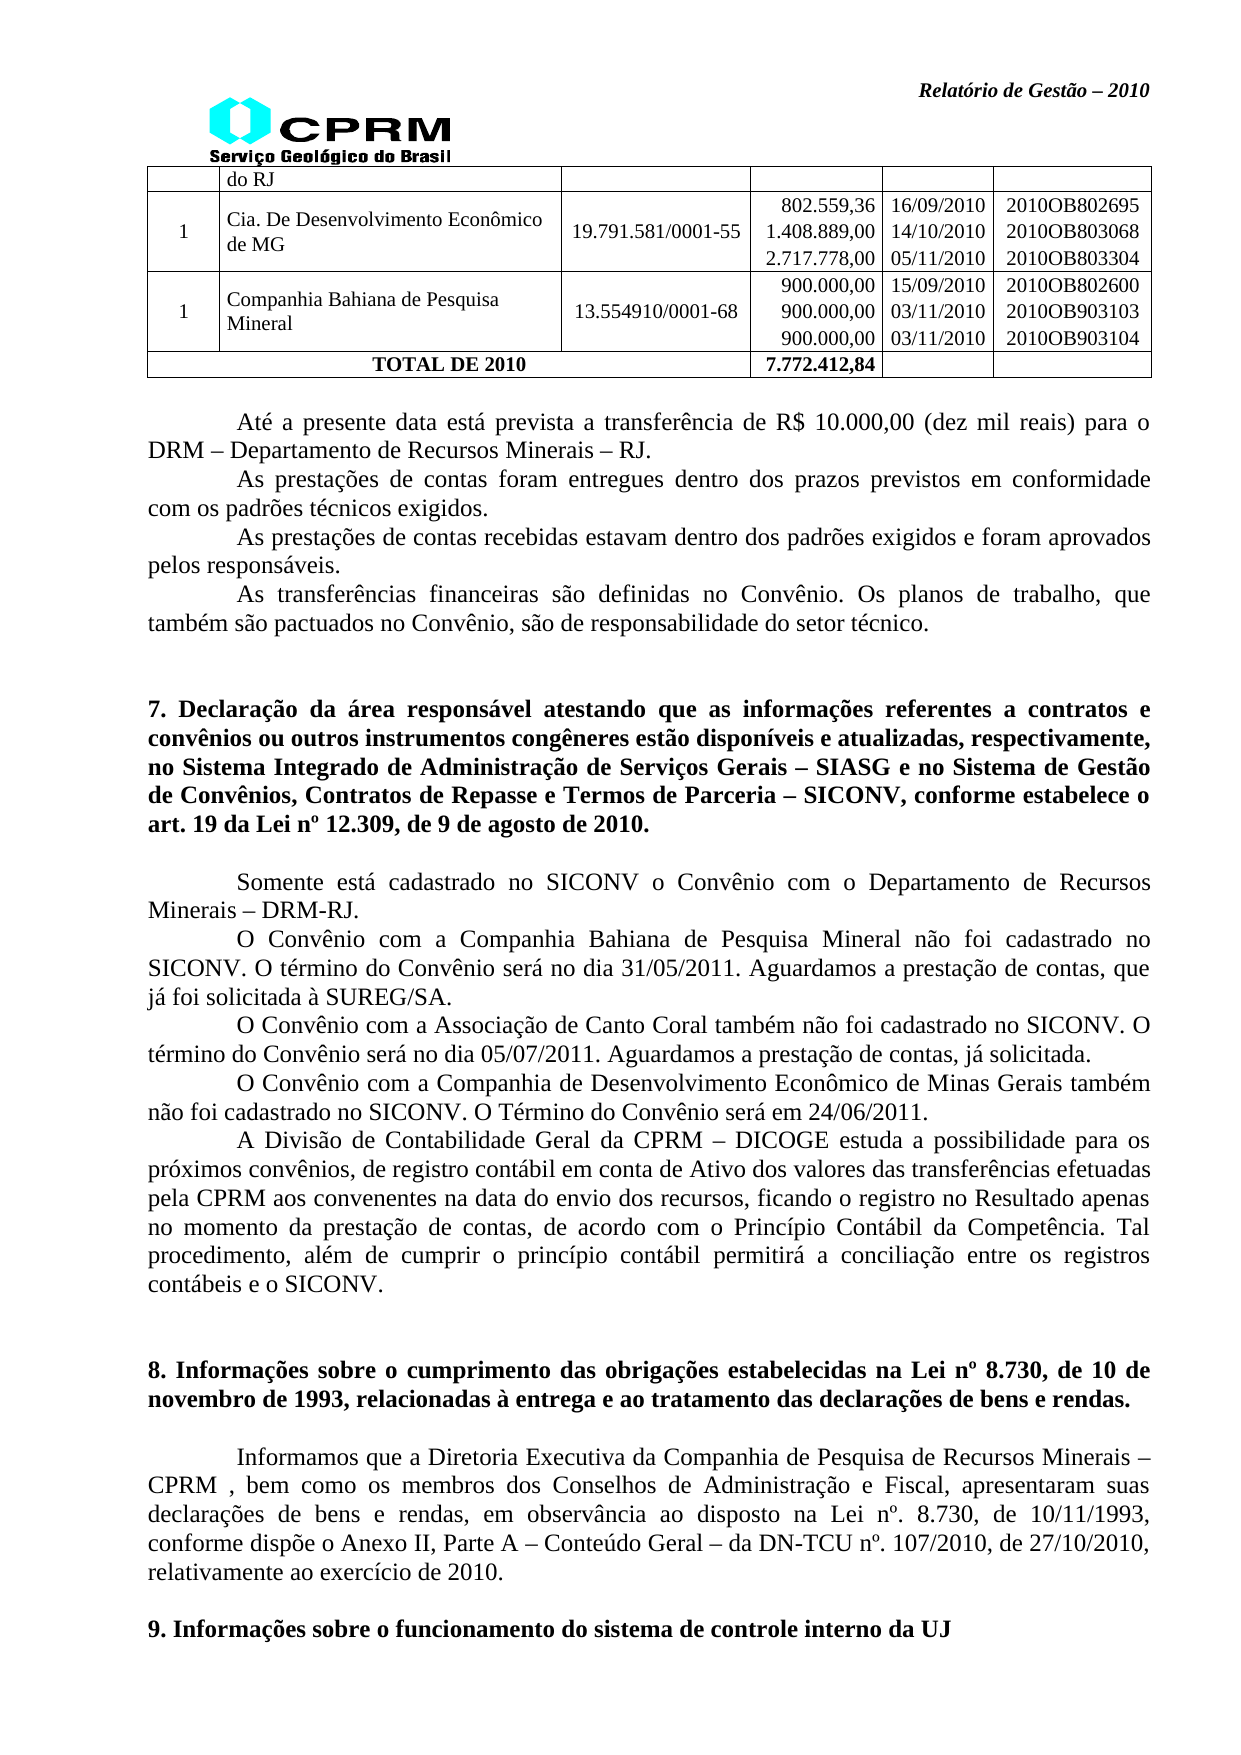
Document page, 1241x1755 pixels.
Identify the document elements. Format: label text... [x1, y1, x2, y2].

table_cell [883, 352, 993, 377]
table_cell 7.772.412,84 [751, 352, 882, 377]
table_cell 03/11/2010 [883, 324, 993, 351]
text 9. Informações sobre o funcionamento do sistema de controle interno da UJ [148, 1614, 1152, 1643]
table_cell 1 [148, 272, 219, 351]
table_cell Companhia Bahiana de Pesquisa Mineral [220, 272, 561, 351]
text O Convênio com a Associação de Canto Coral também não foi cadastrado no SICONV. O término do Convênio será no dia 05/07/2011. Aguardamos a prestação de contas, já solicitada. [148, 1011, 1152, 1068]
table_cell 05/11/2010 [883, 244, 993, 271]
text A Divisão de Contabilidade Geral da CPRM – DICOGE estuda a possibilidade para os próximos convênios, de registro contábil em conta de Ativo dos valores das transferências efetuadas pela CPRM aos convenentes na data do envio dos recursos, ficando o registro no Resultado apenas no momento da prestação de contas, de acordo com o Princípio Contábil da Competência. Tal procedimento, além de cumprir o princípio contábil permitirá a conciliação entre os registros contábeis e o SICONV. [148, 1126, 1152, 1298]
text As transferências financeiras são definidas no Convênio. Os planos de trabalho, que também são pactuados no Convênio, são de responsabilidade do setor técnico. [148, 579, 1152, 637]
table_cell 2010OB803304 [994, 244, 1151, 271]
text Até a presente data está prevista a transferência de R$ 10.000,00 (dez mil reais) para o DRM – Departamento de Recursos Minerais – RJ. [148, 407, 1152, 464]
table_cell 14/10/2010 [883, 218, 993, 244]
table_cell do RJ [220, 167, 561, 191]
table_cell 1.408.889,00 [751, 218, 882, 244]
table_cell 900.000,00 [751, 298, 882, 324]
table_cell [994, 167, 1151, 191]
table_cell 16/09/2010 [883, 192, 993, 218]
text 8. Informações sobre o cumprimento das obrigações estabelecidas na Lei nº 8.730, de 10 de novembro de 1993, relacionadas à entrega e ao tratamento das declarações de bens e rendas. [148, 1356, 1152, 1413]
table_cell 2010OB903103 [994, 298, 1151, 324]
text 7. Declaração da área responsável atestando que as informações referentes a contratos e convênios ou outros instrumentos congêneres estão disponíveis e atualizadas, respectivamente, no Sistema Integrado de Administração de Serviços Gerais – SIASG e no Sistema de Gestão de Convênios, Contratos de Repasse e Termos de Parceria – SICONV, conforme estabelece o art. 19 da Lei nº 12.309, de 9 de agosto de 2010. [148, 694, 1152, 838]
table_cell 13.554910/0001-68 [562, 272, 750, 351]
table_cell [751, 167, 882, 191]
table_cell [148, 167, 219, 191]
table_cell Cia. De Desenvolvimento Econômico de MG [220, 192, 561, 271]
table_cell 900.000,00 [751, 272, 882, 297]
table_cell 900.000,00 [751, 324, 882, 351]
table_cell 802.559,36 [751, 192, 882, 218]
text Somente está cadastrado no SICONV o Convênio com o Departamento de Recursos Minerais – DRM-RJ. [148, 867, 1152, 924]
table_cell 03/11/2010 [883, 298, 993, 324]
table_cell [883, 167, 993, 191]
table_cell [994, 352, 1151, 377]
table_cell 1 [148, 192, 219, 271]
table_cell 2010OB803068 [994, 218, 1151, 244]
table_cell 2010OB802600 [994, 272, 1151, 297]
table_cell [562, 167, 750, 191]
table_cell TOTAL DE 2010 [148, 352, 750, 377]
table_cell 15/09/2010 [883, 272, 993, 297]
text As prestações de contas recebidas estavam dentro dos padrões exigidos e foram aprovados pelos responsáveis. [148, 522, 1152, 579]
text Informamos que a Diretoria Executiva da Companhia de Pesquisa de Recursos Minerais – CPRM , bem como os membros dos Conselhos de Administração e Fiscal, apresentaram suas declarações de bens e rendas, em observância ao disposto na Lei nº. 8.730, de 10/11/1993, conforme dispõe o Anexo II, Parte A – Conteúdo Geral – da DN-TCU nº. 107/2010, de 27/10/2010, relativamente ao exercício de 2010. [148, 1442, 1152, 1586]
table_cell 19.791.581/0001-55 [562, 192, 750, 271]
text As prestações de contas foram entregues dentro dos prazos previstos em conformidade com os padrões técnicos exigidos. [148, 464, 1152, 522]
table_cell 2010OB903104 [994, 324, 1151, 351]
table_cell 2.717.778,00 [751, 244, 882, 271]
text O Convênio com a Companhia de Desenvolvimento Econômico de Minas Gerais também não foi cadastrado no SICONV. O Término do Convênio será em 24/06/2011. [148, 1068, 1152, 1126]
text O Convênio com a Companhia Bahiana de Pesquisa Mineral não foi cadastrado no SICONV. O término do Convênio será no dia 31/05/2011. Aguardamos a prestação de contas, que já foi solicitada à SUREG/SA. [148, 924, 1152, 1011]
table_cell 2010OB802695 [994, 192, 1151, 218]
